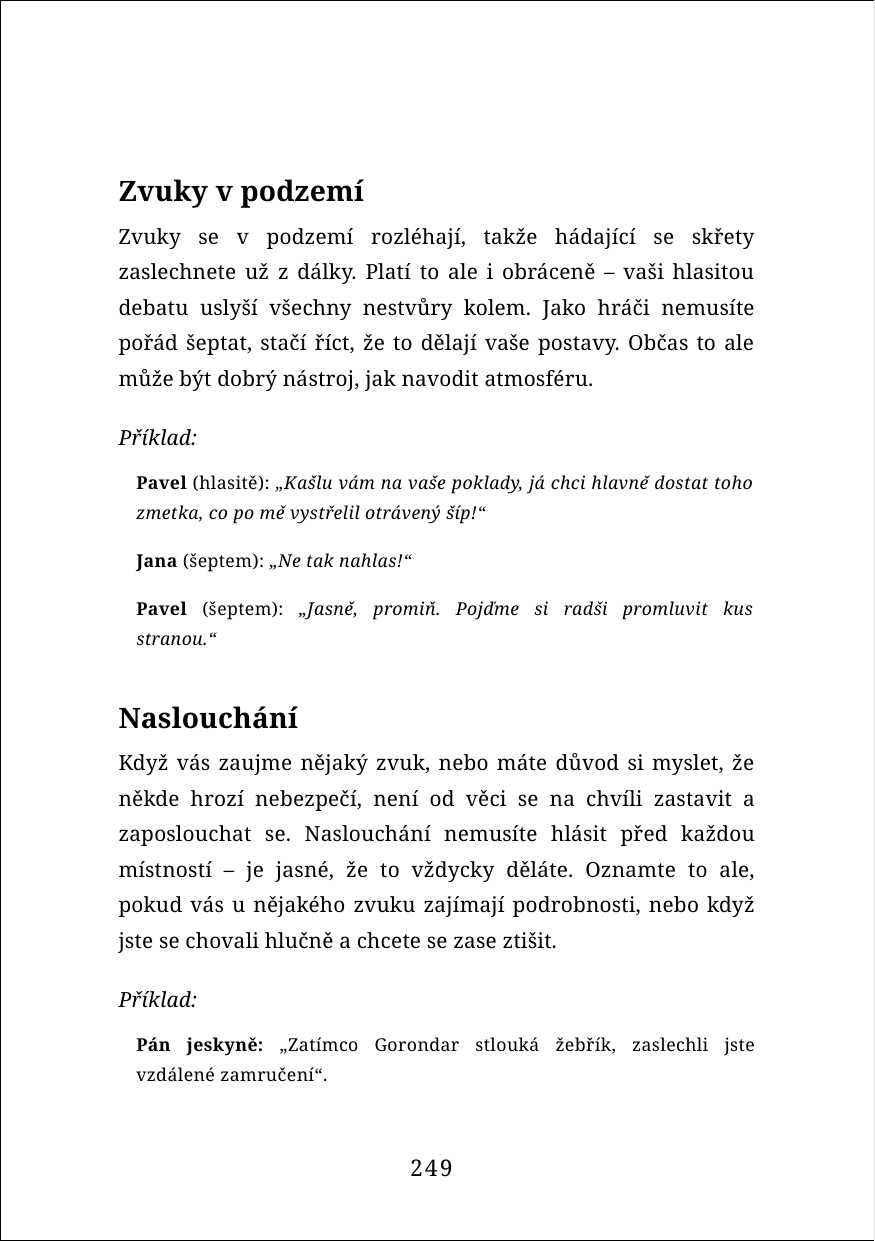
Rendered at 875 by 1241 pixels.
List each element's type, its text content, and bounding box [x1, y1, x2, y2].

text Jana (šeptem): „Ne tak nahlas!“ [136, 548, 756, 573]
text Pavel (hlasitě): „Kašlu vám na vaše poklady, já chci hlavně dostat toho zmetka, co po mě vystřelil otrávený šíp!“ [136, 470, 756, 525]
subtitle Naslouchání [118, 698, 756, 737]
text Pavel (šeptem): „Jasně, promiň. Pojďme si radši promluvit kus stranou.“ [136, 596, 756, 651]
text Příklad: [118, 985, 756, 1013]
text Zvuky se v podzemí rozléhají, takže hádající se skřety zaslechnete už z dálky. Platí to ale i obráceně – vaši hlasitou debatu uslyší všechny nestvůry kolem. Jako hráči nemusíte pořád šeptat, stačí říct, že to dělají vaše postavy. Občas to ale může být dobrý nástroj, jak navodit atmosféru. [118, 222, 756, 392]
text Když vás zaujme nějaký zvuk, nebo máte důvod si myslet, že někde hrozí nebezpečí, není od věci se na chvíli zastavit a zaposlouchat se. Naslouchání nemusíte hlásit před každou místností – je jasné, že to vždycky děláte. Oznamte to ale, pokud vás u nějakého zvuku zajímají podrobnosti, nebo když jste se chovali hlučně a chcete se zase ztišit. [118, 748, 756, 954]
subtitle Zvuky v podzemí [118, 172, 756, 210]
text Pán jeskyně: „Zatímco Gorondar stlouká žebřík, zaslechli jste vzdálené zamručení“. [136, 1032, 756, 1087]
text Příklad: [118, 423, 756, 452]
